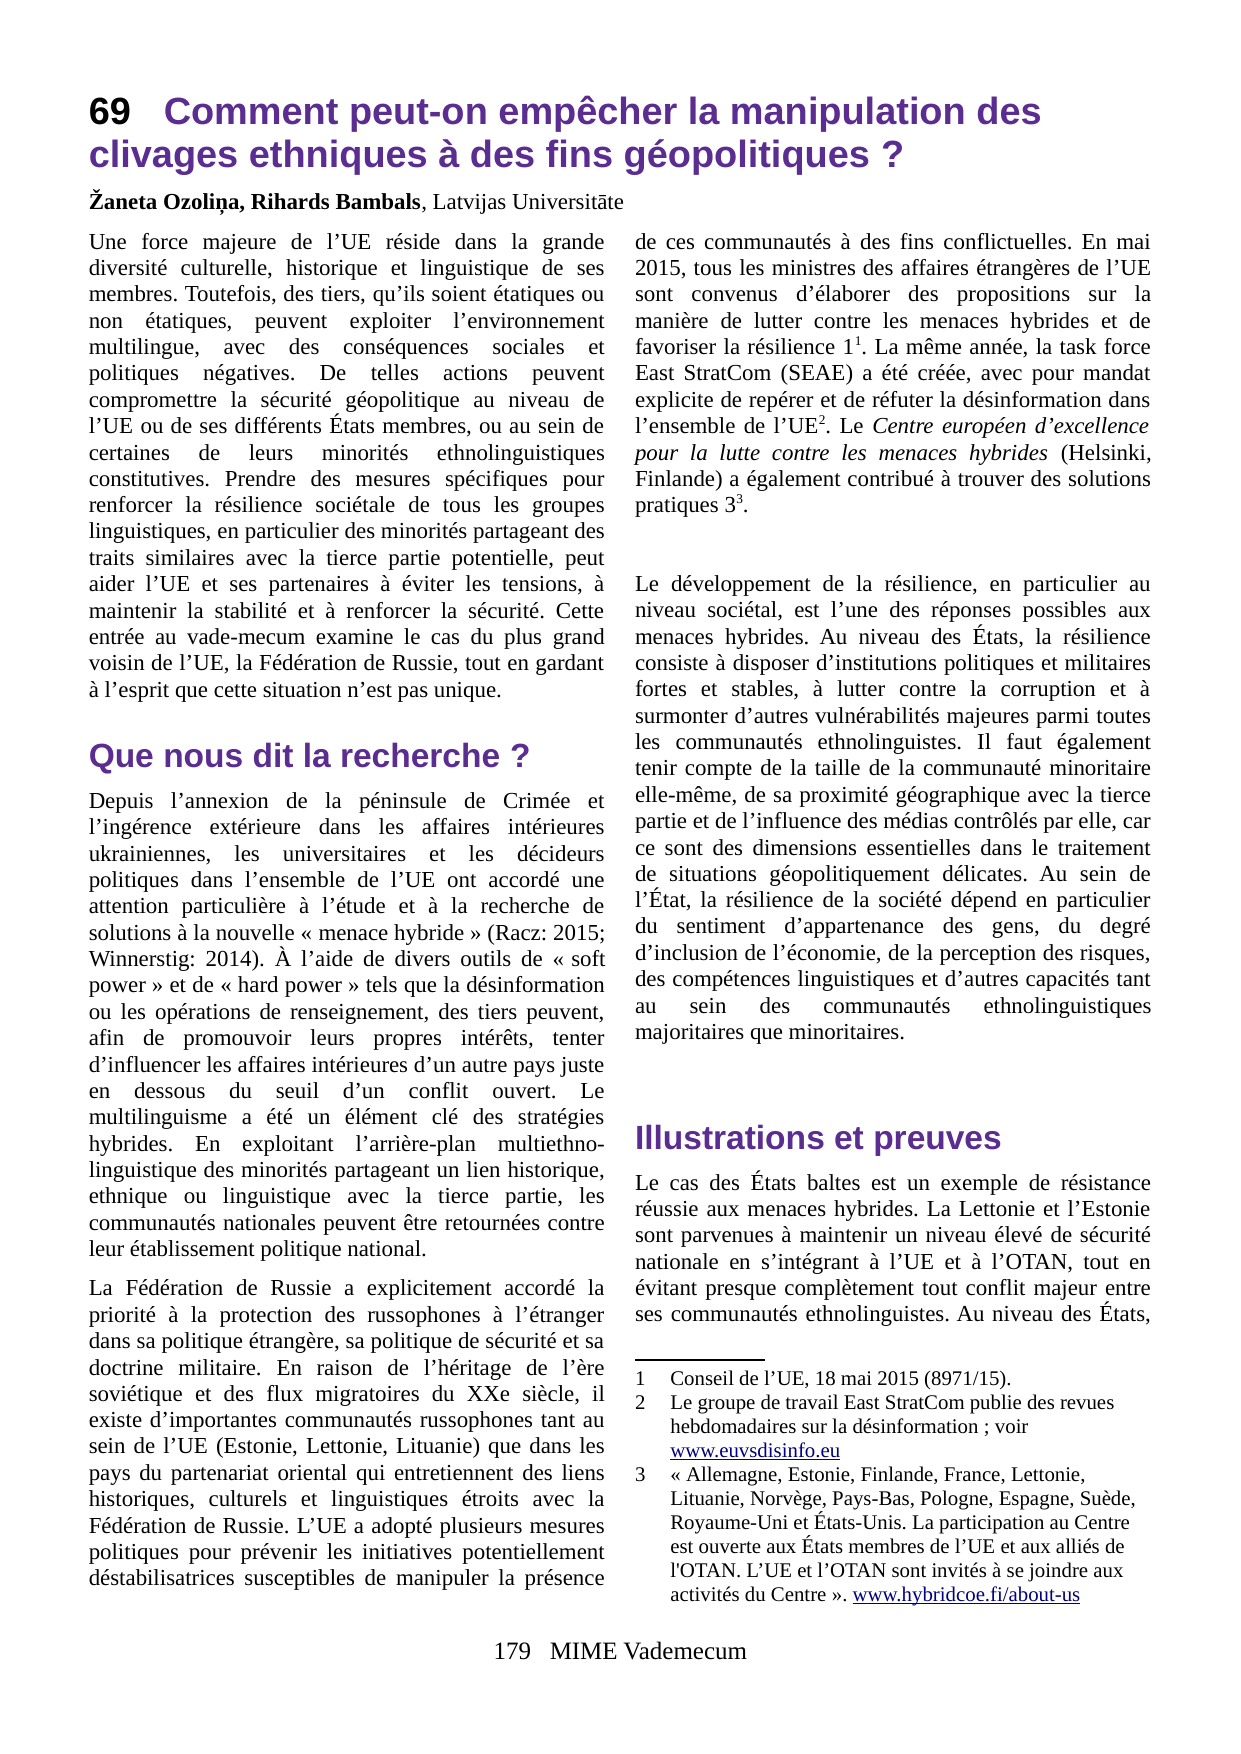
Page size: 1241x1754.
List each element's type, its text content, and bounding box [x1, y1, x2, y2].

subtitle Comment peut-on empêcher la manipulation des clivages ethniques à des fins géopolitiques ? [88, 88, 1152, 176]
text La Fédération de Russie a explicitement accordé la priorité à la protection des russophones à l’étranger dans sa politique étrangère, sa politique de sécurité et sa doctrine militaire. En raison de l’héritage de l’ère soviétique et des flux migratoires du XXe siècle, il existe d’importantes communautés russophones tant au sein de l’UE (Estonie, Lettonie, Lituanie) que dans les pays du partenariat oriental qui entretiennent des liens historiques, culturels et linguistiques étroits avec la Fédération de Russie. L’UE a adopté plusieurs mesures politiques pour prévenir les initiatives potentiellement déstabilisatrices susceptibles de manipuler la présence [88, 1274, 605, 1591]
text Une force majeure de l’UE réside dans la grande diversité culturelle, historique et linguistique de ses membres. Toutefois, des tiers, qu’ils soient étatiques ou non étatiques, peuvent exploiter l’environnement multilingue, avec des conséquences sociales et politiques négatives. De telles actions peuvent compromettre la sécurité géopolitique au niveau de l’UE ou de ses différents États membres, ou au sein de certaines de leurs minorités ethnolinguistiques constitutives. Prendre des mesures spécifiques pour renforcer la résilience sociétale de tous les groupes linguistiques, en particulier des minorités partageant des traits similaires avec la tierce partie potentielle, peut aider l’UE et ses partenaires à éviter les tensions, à maintenir la stabilité et à renforcer la sécurité. Cette entrée au vade-mecum examine le cas du plus grand voisin de l’UE, la Fédération de Russie, tout en gardant à l’esprit que cette situation n’est pas unique. [88, 228, 605, 702]
text de ces communautés à des fins conflictuelles. En mai 2015, tous les ministres des affaires étrangères de l’UE sont convenus d’élaborer des propositions sur la manière de lutter contre les menaces hybrides et de favoriser la résilience 1. La même année, la task force East StratCom (SEAE) a été créée, avec pour mandat explicite de repérer et de réfuter la désinformation dans l’ensemble de l’UE. Le Centre européen d’excellence pour la lutte contre les menaces hybrides (Helsinki, Finlande) a également contribué à trouver des solutions pratiques 3. [635, 228, 1152, 518]
subtitle Illustrations et preuves [635, 1118, 1152, 1156]
text Le groupe de travail East StratCom publie des revues hebdomadaires sur la désinformation ; voir www.euvsdisinfo.eu [635, 1390, 1152, 1462]
text Le développement de la résilience, en particulier au niveau sociétal, est l’une des réponses possibles aux menaces hybrides. Au niveau des États, la résilience consiste à disposer d’institutions politiques et militaires fortes et stables, à lutter contre la corruption et à surmonter d’autres vulnérabilités majeures parmi toutes les communautés ethnolinguistes. Il faut également tenir compte de la taille de la communauté minoritaire elle-même, de sa proximité géographique avec la tierce partie et de l’influence des médias contrôlés par elle, car ce sont des dimensions essentielles dans le traitement de situations géopolitiquement délicates. Au sein de l’État, la résilience de la société dépend en particulier du sentiment d’appartenance des gens, du degré d’inclusion de l’économie, de la perception des risques, des compétences linguistiques et d’autres capacités tant au sein des communautés ethnolinguistiques majoritaires que minoritaires. [635, 570, 1152, 1044]
text Conseil de l’UE, 18 mai 2015 (8971/15). [635, 1366, 1152, 1390]
text Depuis l’annexion de la péninsule de Crimée et l’ingérence extérieure dans les affaires intérieures ukrainiennes, les universitaires et les décideurs politiques dans l’ensemble de l’UE ont accordé une attention particulière à l’étude et à la recherche de solutions à la nouvelle « menace hybride » (Racz: 2015; Winnerstig: 2014). À l’aide de divers outils de « soft power » et de « hard power » tels que la désinformation ou les opérations de renseignement, des tiers peuvent, afin de promouvoir leurs propres intérêts, tenter d’influencer les affaires intérieures d’un autre pays juste en dessous du seuil d’un conflit ouvert. Le multilinguisme a été un élément clé des stratégies hybrides. En exploitant l’arrière-plan multiethno-linguistique des minorités partageant un lien historique, ethnique ou linguistique avec la tierce partie, les communautés nationales peuvent être retournées contre leur établissement politique national. [88, 787, 605, 1261]
text « Allemagne, Estonie, Finlande, France, Lettonie, Lituanie, Norvège, Pays-Bas, Pologne, Espagne, Suède, Royaume-Uni et États-Unis. La participation au Centre est ouverte aux États membres de l’UE et aux alliés de l'OTAN. L’UE et l’OTAN sont invités à se joindre aux activités du Centre ». www.hybridcoe.fi/about-us [635, 1462, 1152, 1606]
subtitle Que nous dit la recherche ? [88, 736, 605, 774]
text Le cas des États baltes est un exemple de résistance réussie aux menaces hybrides. La Lettonie et l’Estonie sont parvenues à maintenir un niveau élevé de sécurité nationale en s’intégrant à l’UE et à l’OTAN, tout en évitant presque complètement tout conflit majeur entre ses communautés ethnolinguistes. Au niveau des États, [635, 1169, 1152, 1327]
text Žaneta Ozoliņa, Rihards Bambals, Latvijas Universitāte [88, 188, 1152, 215]
